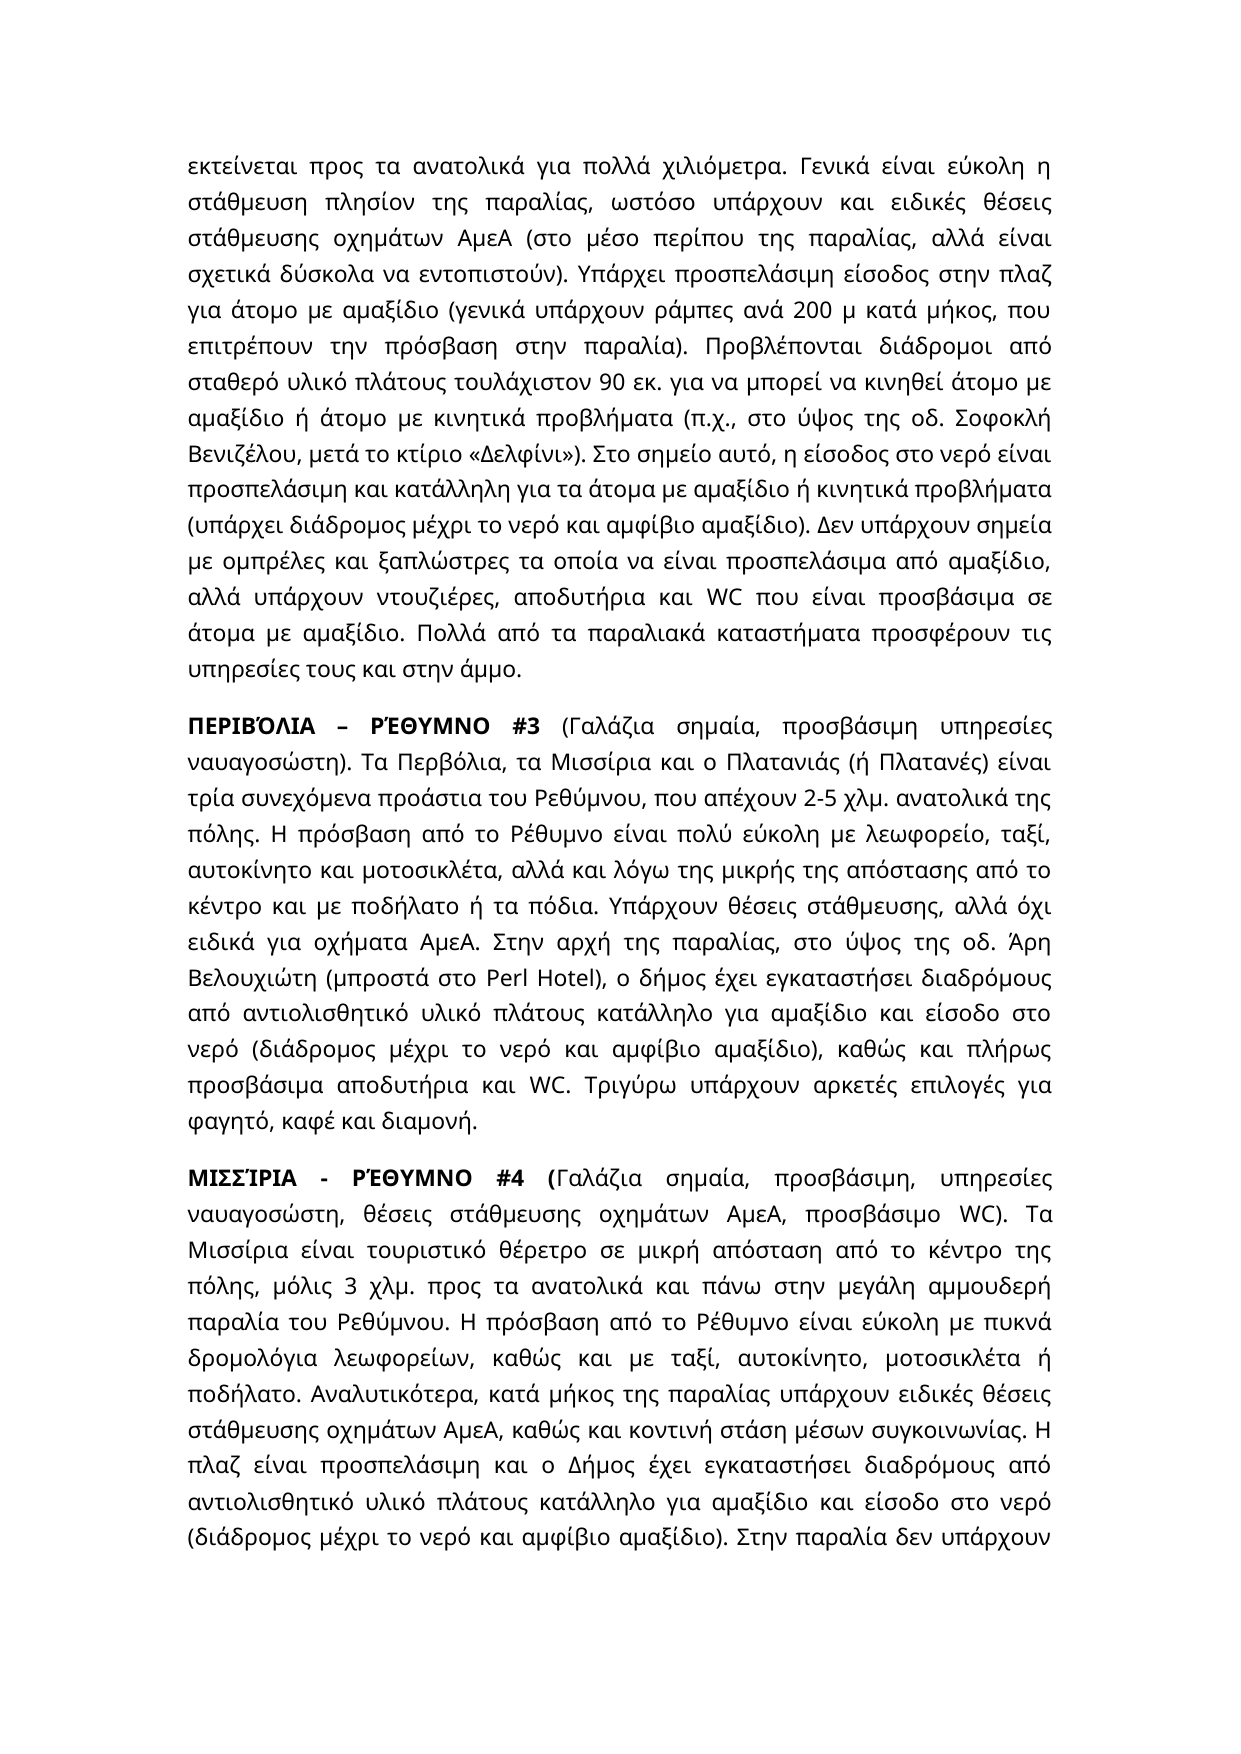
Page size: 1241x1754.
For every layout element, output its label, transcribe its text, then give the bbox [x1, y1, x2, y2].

text εκτείνεται προς τα ανατολικά για πολλά χιλιόμετρα. Γενικά είναι εύκολη η στάθμευση πλησίον της παραλίας, ωστόσο υπάρχουν και ειδικές θέσεις στάθμευσης οχημάτων ΑμεΑ (στο μέσο περίπου της παραλίας, αλλά είναι σχετικά δύσκολα να εντοπιστούν). Υπάρχει προσπελάσιμη είσοδος στην πλαζ για άτομο με αμαξίδιο (γενικά υπάρχουν ράμπες ανά 200 μ κατά μήκος, που επιτρέπουν την πρόσβαση στην παραλία). Προβλέπονται διάδρομοι από σταθερό υλικό πλάτους τουλάχιστον 90 εκ. για να μπορεί να κινηθεί άτομο με αμαξίδιο ή άτομο με κινητικά προβλήματα (π.χ., στο ύψος της οδ. Σοφοκλή Βενιζέλου, μετά το κτίριο «Δελφίνι»). Στο σημείο αυτό, η είσοδος στο νερό είναι προσπελάσιμη και κατάλληλη για τα άτομα με αμαξίδιο ή κινητικά προβλήματα (υπάρχει διάδρομος μέχρι το νερό και αμφίβιο αμαξίδιο). Δεν υπάρχουν σημεία με ομπρέλες και ξαπλώστρες τα οποία να είναι προσπελάσιμα από αμαξίδιο, αλλά υπάρχουν ντουζιέρες, αποδυτήρια και WC που είναι προσβάσιμα σε άτομα με αμαξίδιο. Πολλά από τα παραλιακά καταστήματα προσφέρουν τις υπηρεσίες τους και στην άμμο. [187, 150, 1053, 684]
text Μισσίρια - Ρέθυμνο #4 (Γαλάζια σημαία, προσβάσιμη, υπηρεσίες ναυαγοσώστη, θέσεις στάθμευσης οχημάτων ΑμεΑ, προσβάσιμο WC). Τα Μισσίρια είναι τουριστικό θέρετρο σε μικρή απόσταση από το κέντρο της πόλης, μόλις 3 χλμ. προς τα ανατολικά και πάνω στην μεγάλη αμμουδερή παραλία του Ρεθύμνου. Η πρόσβαση από το Ρέθυμνο είναι εύκολη με πυκνά δρομολόγια λεωφορείων, καθώς και με ταξί, αυτοκίνητο, μοτοσικλέτα ή ποδήλατο. Αναλυτικότερα, κατά μήκος της παραλίας υπάρχουν ειδικές θέσεις στάθμευσης οχημάτων ΑμεΑ, καθώς και κοντινή στάση μέσων συγκοινωνίας. Η πλαζ είναι προσπελάσιμη και ο Δήμος έχει εγκαταστήσει διαδρόμους από αντιολισθητικό υλικό πλάτους κατάλληλο για αμαξίδιο και είσοδο στο νερό (διάδρομος μέχρι το νερό και αμφίβιο αμαξίδιο). Στην παραλία δεν υπάρχουν [187, 1162, 1053, 1553]
text Περιβόλια – Ρέθυμνο #3 (Γαλάζια σημαία, προσβάσιμη υπηρεσίες ναυαγοσώστη). Τα Περβόλια, τα Μισσίρια και ο Πλατανιάς (ή Πλατανές) είναι τρία συνεχόμενα προάστια του Ρεθύμνου, που απέχουν 2-5 χλμ. ανατολικά της πόλης. Η πρόσβαση από το Ρέθυμνο είναι πολύ εύκολη με λεωφορείο, ταξί, αυτοκίνητο και μοτοσικλέτα, αλλά και λόγω της μικρής της απόστασης από το κέντρο και με ποδήλατο ή τα πόδια. Υπάρχουν θέσεις στάθμευσης, αλλά όχι ειδικά για οχήματα ΑμεΑ. Στην αρχή της παραλίας, στο ύψος της οδ. Άρη Βελουχιώτη (μπροστά στο Perl Hotel), ο δήμος έχει εγκαταστήσει διαδρόμους από αντιολισθητικό υλικό πλάτους κατάλληλο για αμαξίδιο και είσοδο στο νερό (διάδρομος μέχρι το νερό και αμφίβιο αμαξίδιο), καθώς και πλήρως προσβάσιμα αποδυτήρια και WC. Τριγύρω υπάρχουν αρκετές επιλογές για φαγητό, καφέ και διαμονή. [187, 710, 1053, 1136]
